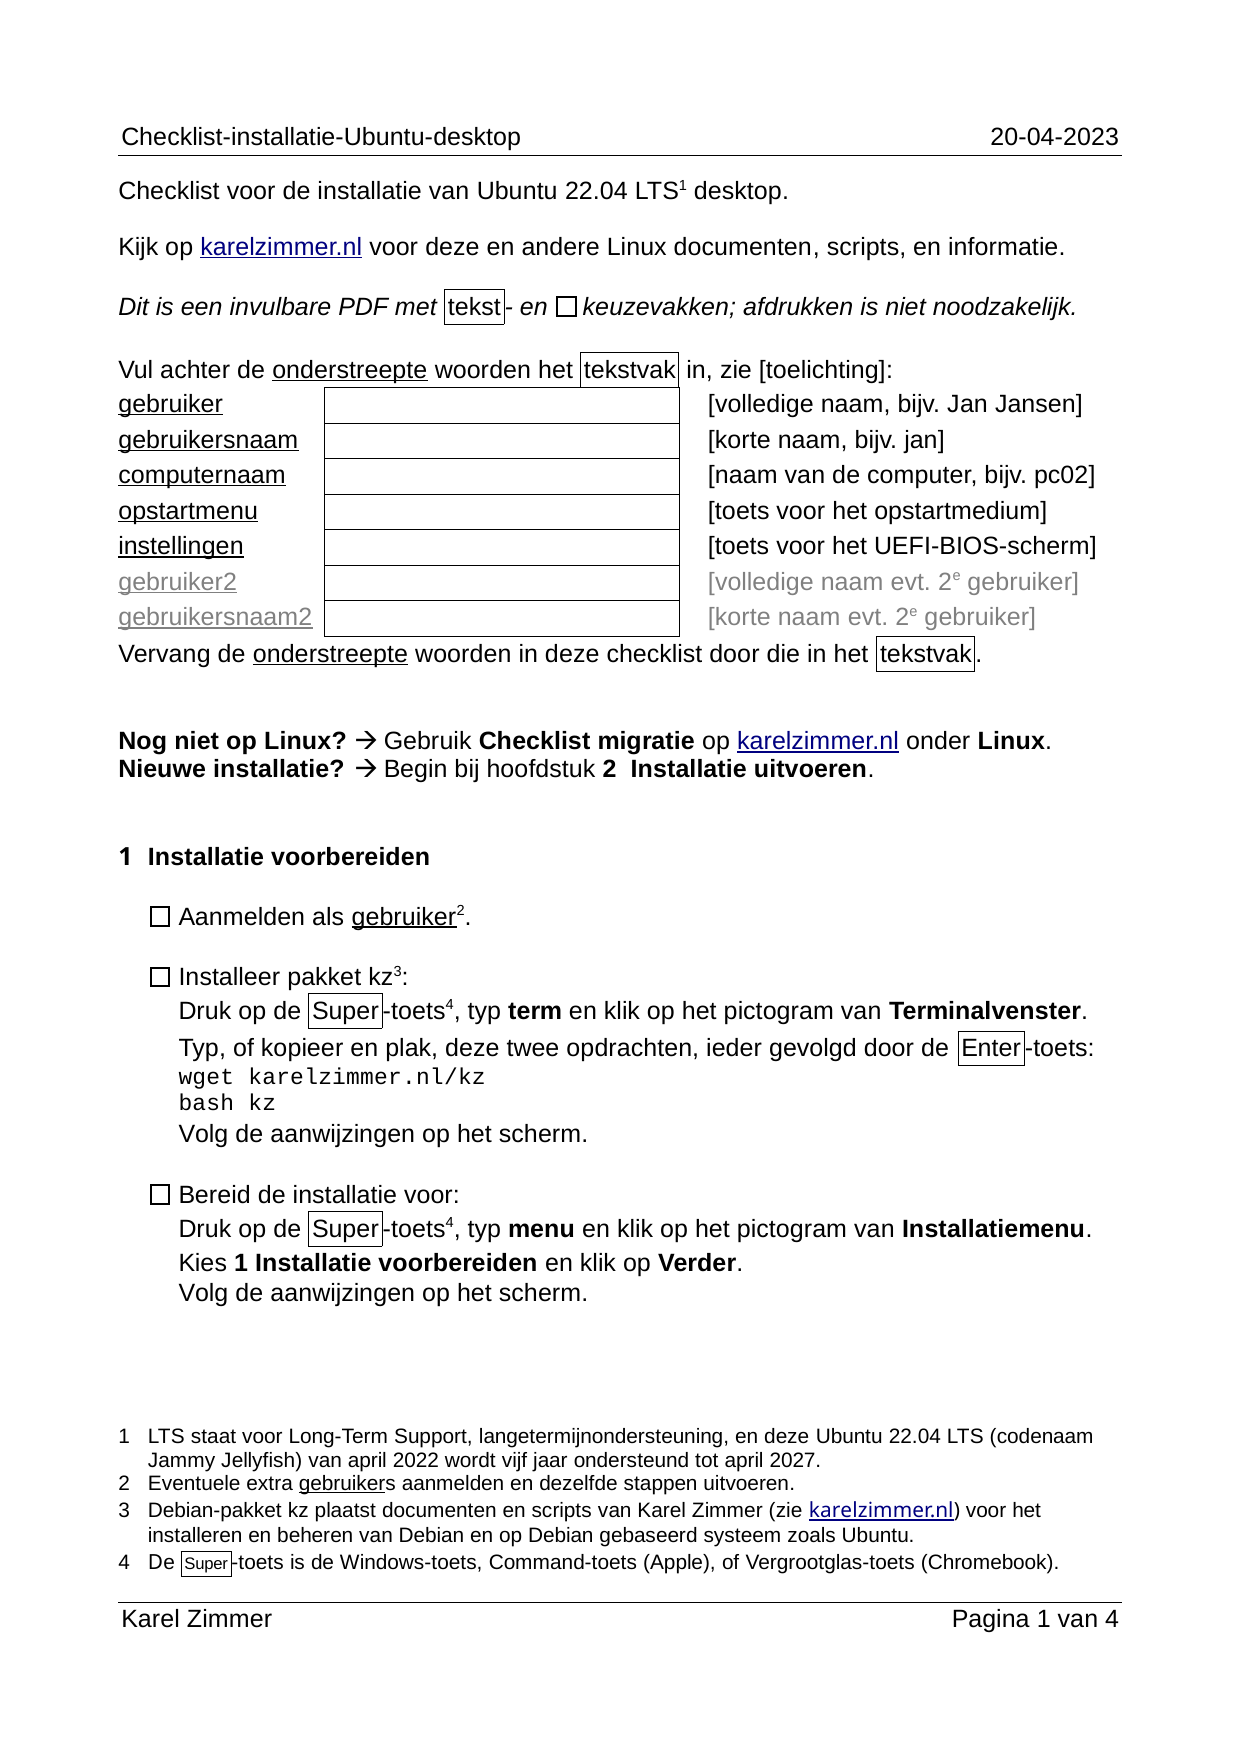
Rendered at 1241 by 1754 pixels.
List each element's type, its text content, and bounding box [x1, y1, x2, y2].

text tekstvak [581, 353, 678, 387]
table_cell Volg de aanwijzingen op het scherm. [177, 1119, 1120, 1149]
text tekstvak [877, 637, 974, 671]
table_cell [141, 992, 177, 1029]
text Checklist voor de installatie van Ubuntu 22.04 LTS desktop. [118, 177, 1122, 205]
text GEBRUIKER [118, 387, 324, 423]
text [naam van de computer, bijv. pc02] [680, 458, 1122, 494]
text INSTELLINGEN [118, 529, 324, 565]
table_cell [141, 1180, 177, 1210]
table_cell [177, 1149, 1120, 1180]
table_cell Volg de aanwijzingen op het scherm. [177, 1278, 1120, 1308]
table_cell [141, 1119, 177, 1149]
table_cell Druk op de Super-toets4, typ menu en klik op het pictogram van Installatiemenu. [177, 1210, 1120, 1247]
table_cell [141, 1030, 177, 1119]
text [toets voor het opstartmedium] [680, 494, 1122, 529]
table_cell [141, 1149, 177, 1180]
table_cell [141, 932, 177, 962]
text in, zie [toelichting]: [679, 352, 1122, 387]
text GEBRUIKER2 [118, 565, 324, 601]
text GEBRUIKERSNaaM2 [118, 601, 324, 636]
table_header [141, 901, 177, 932]
text Nog niet op Linux?  Gebruik Checklist migratie op karelzimmer.nl onder Linux. [118, 727, 1122, 755]
table_cell Druk op de Super-toets, typ term en klik op het pictogram van Terminalvenster. [177, 992, 1120, 1029]
table_cell Installeer pakket kz: [177, 962, 1120, 992]
text OPSTARTMEnU [118, 494, 324, 529]
table_cell [141, 962, 177, 992]
table_cell [141, 1248, 177, 1278]
text Vervang de ONDERSTREEPTE woorden in deze checklist door die in het [118, 636, 876, 671]
table_cell [141, 1210, 177, 1247]
table_cell [141, 1278, 177, 1308]
text [toets voor het UEFI-BIOS-scherm] [680, 529, 1122, 565]
text COMPUTERNAAM [118, 458, 324, 494]
list Installatie voorbereiden [118, 839, 1122, 873]
table_cell Typ, of kopieer en plak, deze twee opdrachten, ieder gevolgd door de Enter-toets: wget karelzimmer.nl/kz bash kz [177, 1030, 1120, 1119]
text LTS staat voor Long-Term Support, langetermijnondersteuning, en deze Ubuntu 22.04 LTS (codenaam Jammy Jellyfish) van april 2022 wordt vijf jaar ondersteund tot april 2027. [118, 1424, 1122, 1472]
text . [975, 636, 1122, 671]
text [volledige naam evt. 2e gebruiker] [680, 565, 1122, 601]
table_cell [177, 932, 1120, 962]
text Vul achter de ONDERSTREEPTE woorden het [118, 352, 580, 387]
table_header Aanmelden als gebruiker. [177, 901, 1120, 932]
text [korte naam, bijv. jan] [680, 423, 1122, 458]
table_cell Kies 1 Installatie voorbereiden en klik op Verder. [177, 1248, 1120, 1278]
text Kijk op karelzimmer.nl voor deze en andere Linux documenten, scripts, en informatie. [118, 233, 1122, 261]
text en keuzevakken; afdrukken is niet noodzakelijk. [505, 289, 1122, 324]
text [volledige naam, bijv. Jan Jansen] [680, 387, 1122, 423]
text [korte naam evt. 2e gebruiker] [680, 601, 1122, 636]
table_cell Bereid de installatie voor: [177, 1180, 1120, 1210]
text Nieuwe installatie?  Begin bij hoofdstuk 2 Installatie uitvoeren. [118, 755, 1122, 783]
text Dit is een invulbare PDF met [118, 289, 444, 324]
text gebruikersnaam [118, 423, 324, 458]
text tekst- [445, 290, 504, 324]
